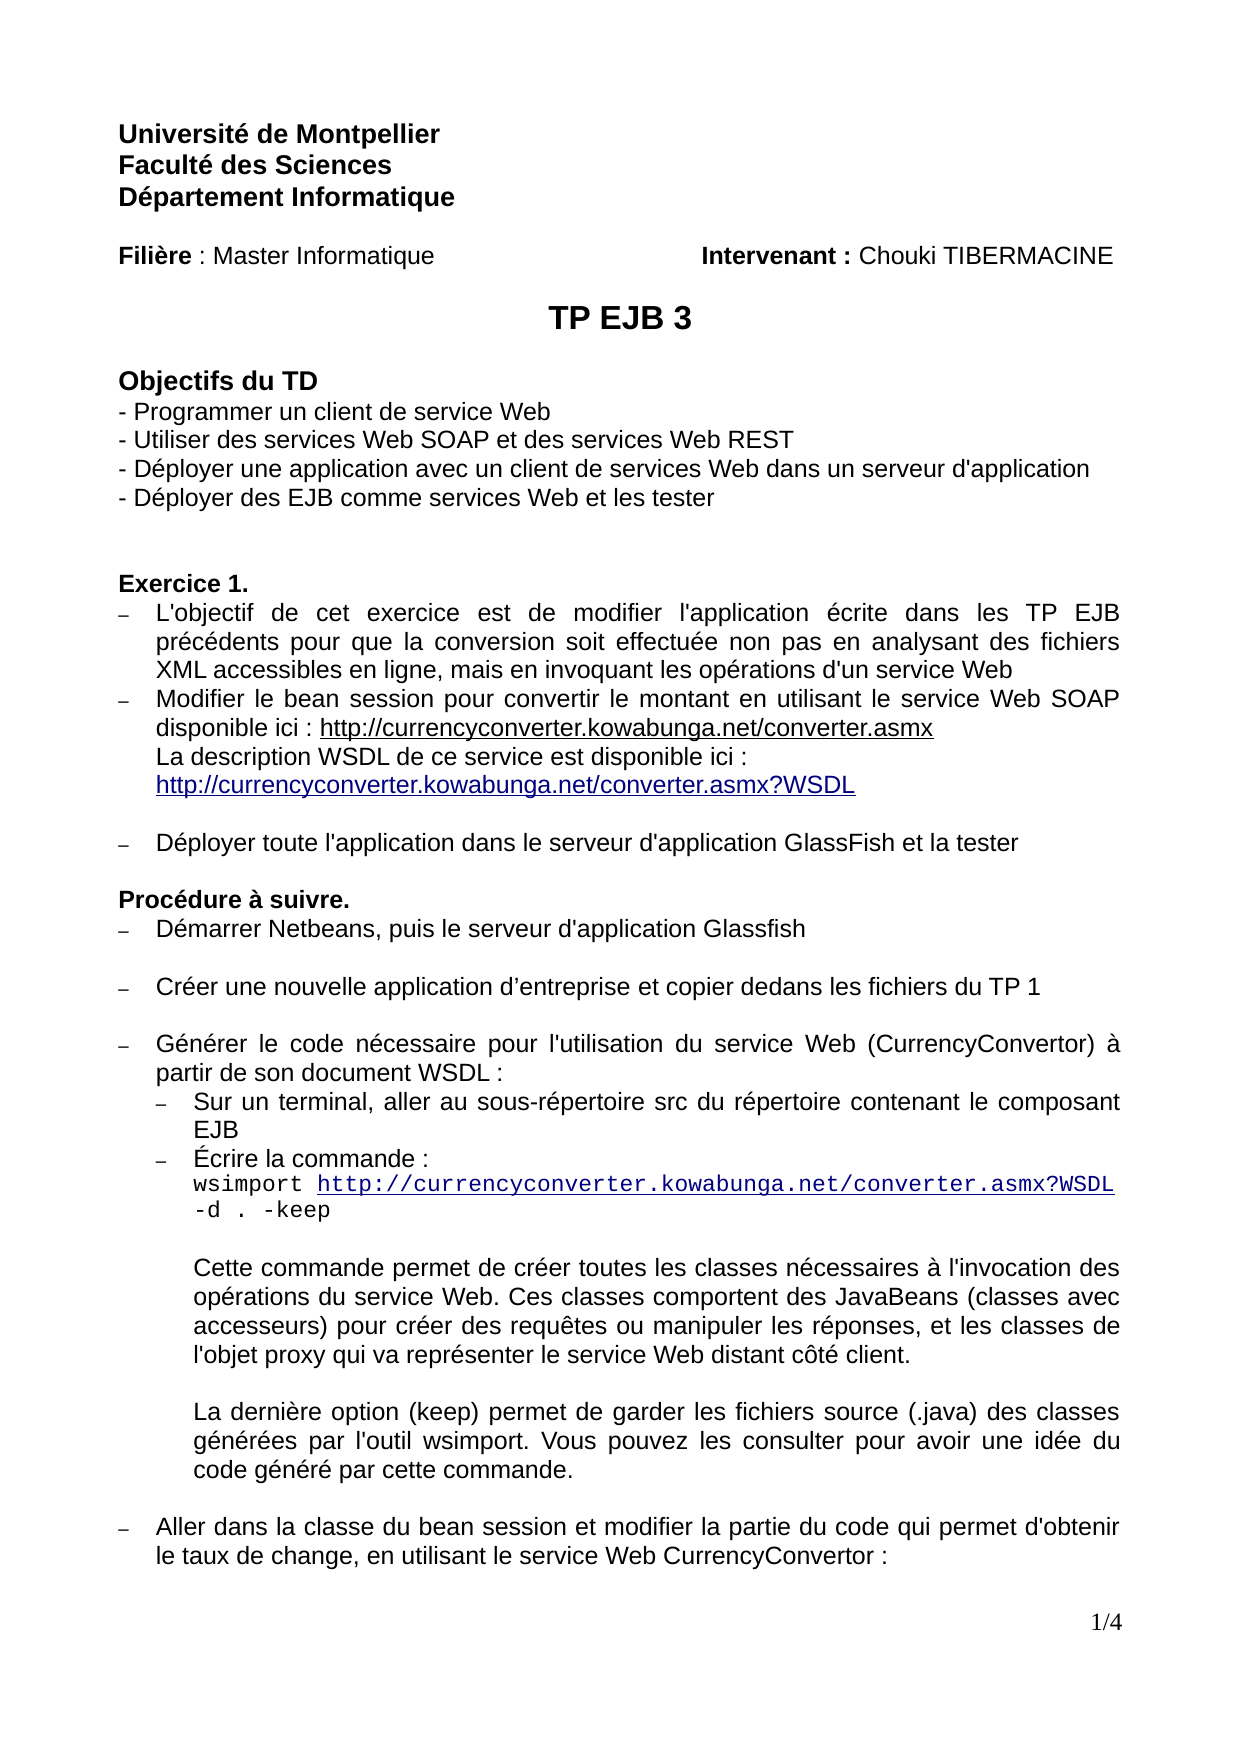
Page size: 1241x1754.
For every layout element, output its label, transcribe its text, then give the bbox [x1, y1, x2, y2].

list Modifier le bean session pour convertir le montant en utilisant le service Web SOAP disponible ici : http://currencyconverter.kowabunga.net/converter.asmx [118, 684, 1122, 742]
text Département Informatique [118, 181, 1122, 212]
list La description WSDL de ce service est disponible ici : [118, 742, 1122, 770]
text Procédure à suivre. [118, 885, 1122, 914]
list L'objectif de cet exercice est de modifier l'application écrite dans les TP EJB précédents pour que la conversion soit effectuée non pas en analysant des fichiers XML accessibles en ligne, mais en invoquant les opérations d'un service Web [118, 598, 1122, 684]
text TP EJB 3 [118, 298, 1122, 337]
list Écrire la commande : [156, 1144, 1122, 1173]
list http://currencyconverter.kowabunga.net/converter.asmx?WSDL [118, 770, 1122, 799]
text - Déployer une application avec un client de services Web dans un serveur d'application [118, 454, 1122, 483]
list wsimport http://currencyconverter.kowabunga.net/converter.asmx?WSDL [156, 1173, 1122, 1199]
list Générer le code nécessaire pour l'utilisation du service Web (CurrencyConvertor) à partir de son document WSDL : [118, 1029, 1122, 1087]
text Objectifs du TD [118, 365, 1122, 397]
text Université de Montpellier [118, 118, 1122, 149]
text Filière : Master Informatique Intervenant : Chouki TIBERMACINE [118, 241, 1122, 269]
list -d . -keep [156, 1199, 1122, 1225]
list Sur un terminal, aller au sous-répertoire src du répertoire contenant le composant EJB [156, 1087, 1122, 1144]
list Cette commande permet de créer toutes les classes nécessaires à l'invocation des opérations du service Web. Ces classes comportent des JavaBeans (classes avec accesseurs) pour créer des requêtes ou manipuler les réponses, et les classes de l'objet proxy qui va représenter le service Web distant côté client. [156, 1253, 1122, 1368]
text Faculté des Sciences [118, 149, 1122, 181]
text - Déployer des EJB comme services Web et les tester [118, 483, 1122, 512]
list Démarrer Netbeans, puis le serveur d'application Glassfish [118, 914, 1122, 943]
list Déployer toute l'application dans le serveur d'application GlassFish et la tester [118, 828, 1122, 857]
text - Programmer un client de service Web [118, 397, 1122, 425]
list La dernière option (keep) permet de garder les fichiers source (.java) des classes générées par l'outil wsimport. Vous pouvez les consulter pour avoir une idée du code généré par cette commande. [156, 1397, 1122, 1483]
text - Utiliser des services Web SOAP et des services Web REST [118, 425, 1122, 454]
text Exercice 1. [118, 569, 1122, 598]
list Créer une nouvelle application d’entreprise et copier dedans les fichiers du TP 1 [118, 972, 1122, 1000]
list Aller dans la classe du bean session et modifier la partie du code qui permet d'obtenir le taux de change, en utilisant le service Web CurrencyConvertor : [118, 1512, 1122, 1570]
